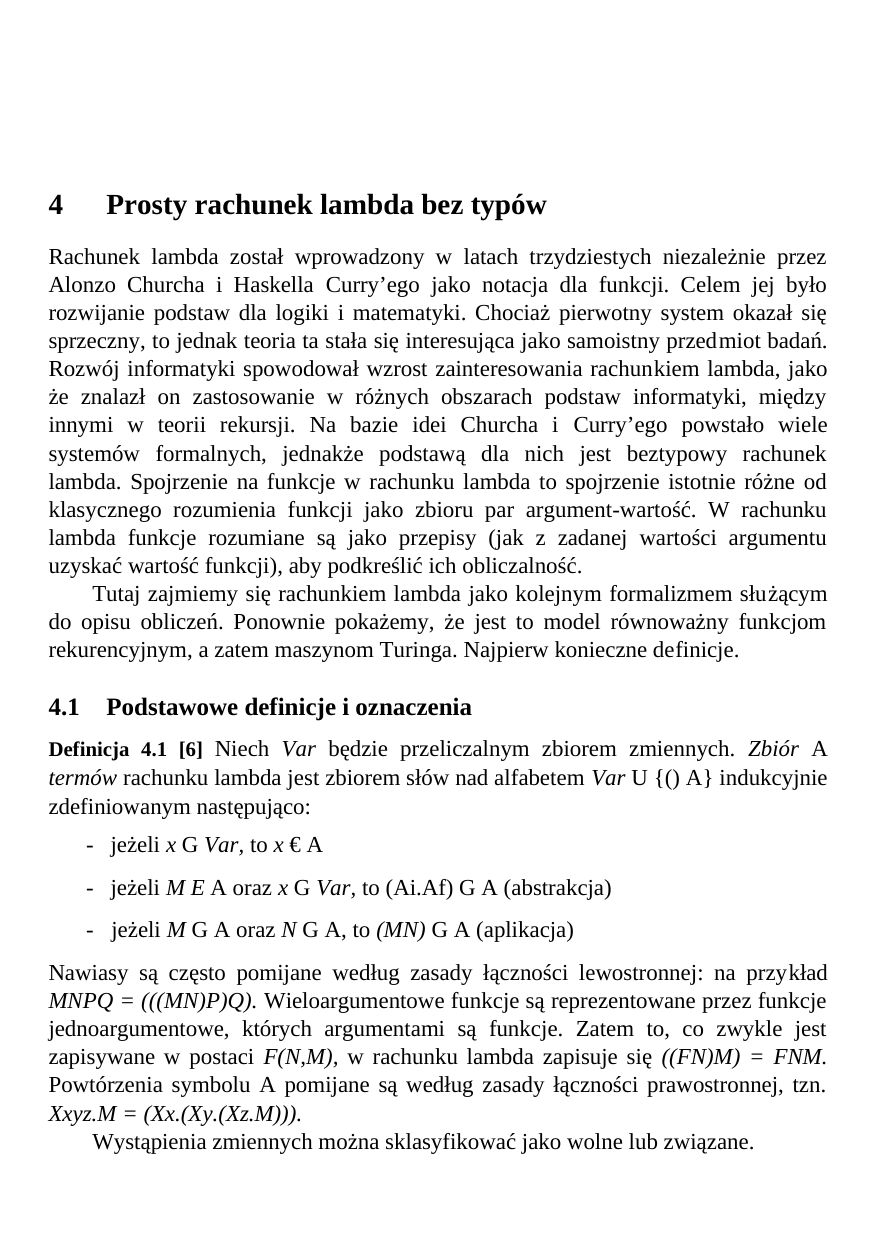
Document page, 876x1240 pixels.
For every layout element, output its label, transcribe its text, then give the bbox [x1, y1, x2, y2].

list Podstawowe definicje i oznaczenia [48, 692, 828, 720]
list jeżeli M E A oraz x G Var, to (Ai.Af) G A (abstrakcja) [48, 873, 828, 900]
text Nawiasy są często pomijane według zasady łączności lewostronnej: na przy­kład MNPQ = (((MN)P)Q). Wieloargumentowe funkcje są reprezentowane przez funkcje jednoargumentowe, których argumentami są funkcje. Zatem to, co zwykle jest zapisywane w postaci F(N,M), w rachunku lambda zapisuje się ((FN)M) = FNM. Powtórzenia symbolu A pomijane są według zasady łączności prawostronnej, tzn. Xxyz.M = (Xx.(Xy.(Xz.M))). [48, 959, 828, 1126]
text Rachunek lambda został wprowadzony w latach trzydziestych niezależnie przez Alonzo Churcha i Haskella Curry’ego jako notacja dla funkcji. Celem jej było rozwijanie podstaw dla logiki i matematyki. Chociaż pierwotny system okazał się sprzeczny, to jednak teoria ta stała się interesująca jako samoistny przed­miot badań. Rozwój informatyki spowodował wzrost zainteresowania rachun­kiem lambda, jako że znalazł on zastosowanie w różnych obszarach podstaw informatyki, między innymi w teorii rekursji. Na bazie idei Churcha i Cur­ry’ego powstało wiele systemów formalnych, jednakże podstawą dla nich jest beztypowy rachunek lambda. Spojrzenie na funkcje w rachunku lambda to spojrzenie istotnie różne od klasycznego rozumienia funkcji jako zbioru par argument-wartość. W rachunku lambda funkcje rozumiane są jako przepisy (jak z zadanej wartości argumentu uzyskać wartość funkcji), aby podkreślić ich obliczalność. [48, 243, 828, 578]
list jeżeli x G Var, to x € A [48, 831, 828, 857]
text Tutaj zajmiemy się rachunkiem lambda jako kolejnym formalizmem słu­żącym do opisu obliczeń. Ponownie pokażemy, że jest to model równoważny funkcjom rekurencyjnym, a zatem maszynom Turinga. Najpierw konieczne de­finicje. [48, 580, 828, 663]
subtitle 4 Prosty rachunek lambda bez typów [48, 187, 828, 220]
text Wystąpienia zmiennych można sklasyfikować jako wolne lub związane. [48, 1128, 828, 1154]
text Definicja 4.1 [6] Niech Var będzie przeliczalnym zbiorem zmiennych. Zbiór A termów rachunku lambda jest zbiorem słów nad alfabetem Var U {() A} indukcyjnie zdefiniowanym następująco: [48, 735, 828, 820]
list jeżeli M G A oraz N G A, to (MN) G A (aplikacja) [48, 916, 828, 943]
